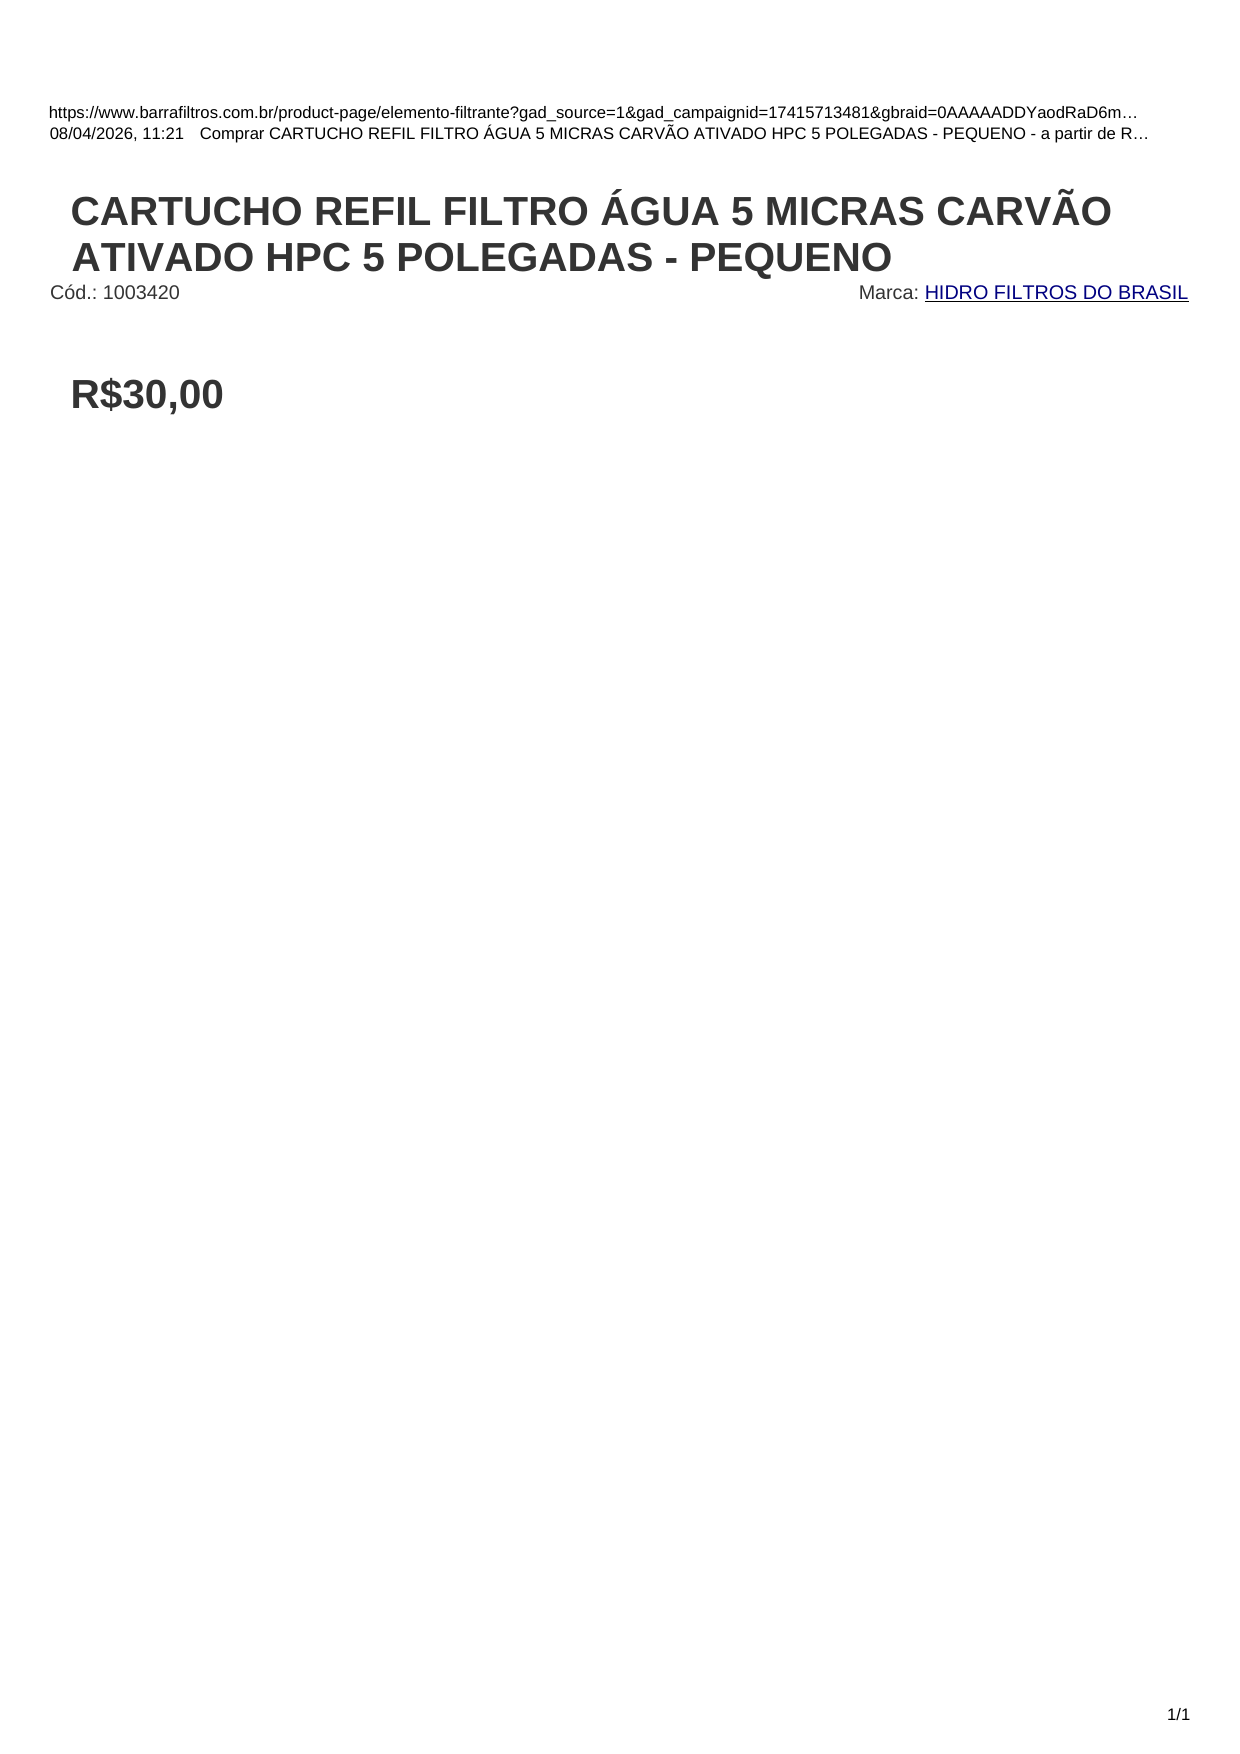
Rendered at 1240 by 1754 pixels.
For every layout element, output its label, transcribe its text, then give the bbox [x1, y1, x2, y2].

text https://www.barrafiltros.com.br/product-page/elemento-filtrante?gad_source=1&gad_campaignid=17415713481&gbraid=0AAAAADDYaodRaD6m… 08/04/2026, 11:21 Comprar CARTUCHO REFIL FILTRO ÁGUA 5 MICRAS CARVÃO ATIVADO HPC 5 POLEGADAS - PEQUENO - a partir de R… [48, 103, 1188, 143]
text Cód.: 1003420 Marca: HIDRO FILTROS DO BRASIL [50, 281, 1188, 303]
text CARTUCHO REFIL FILTRO ÁGUA 5 MICRAS CARVÃO ATIVADO HPC 5 POLEGADAS - PEQUENO [70, 187, 1188, 281]
text R$30,00 [70, 371, 1188, 418]
